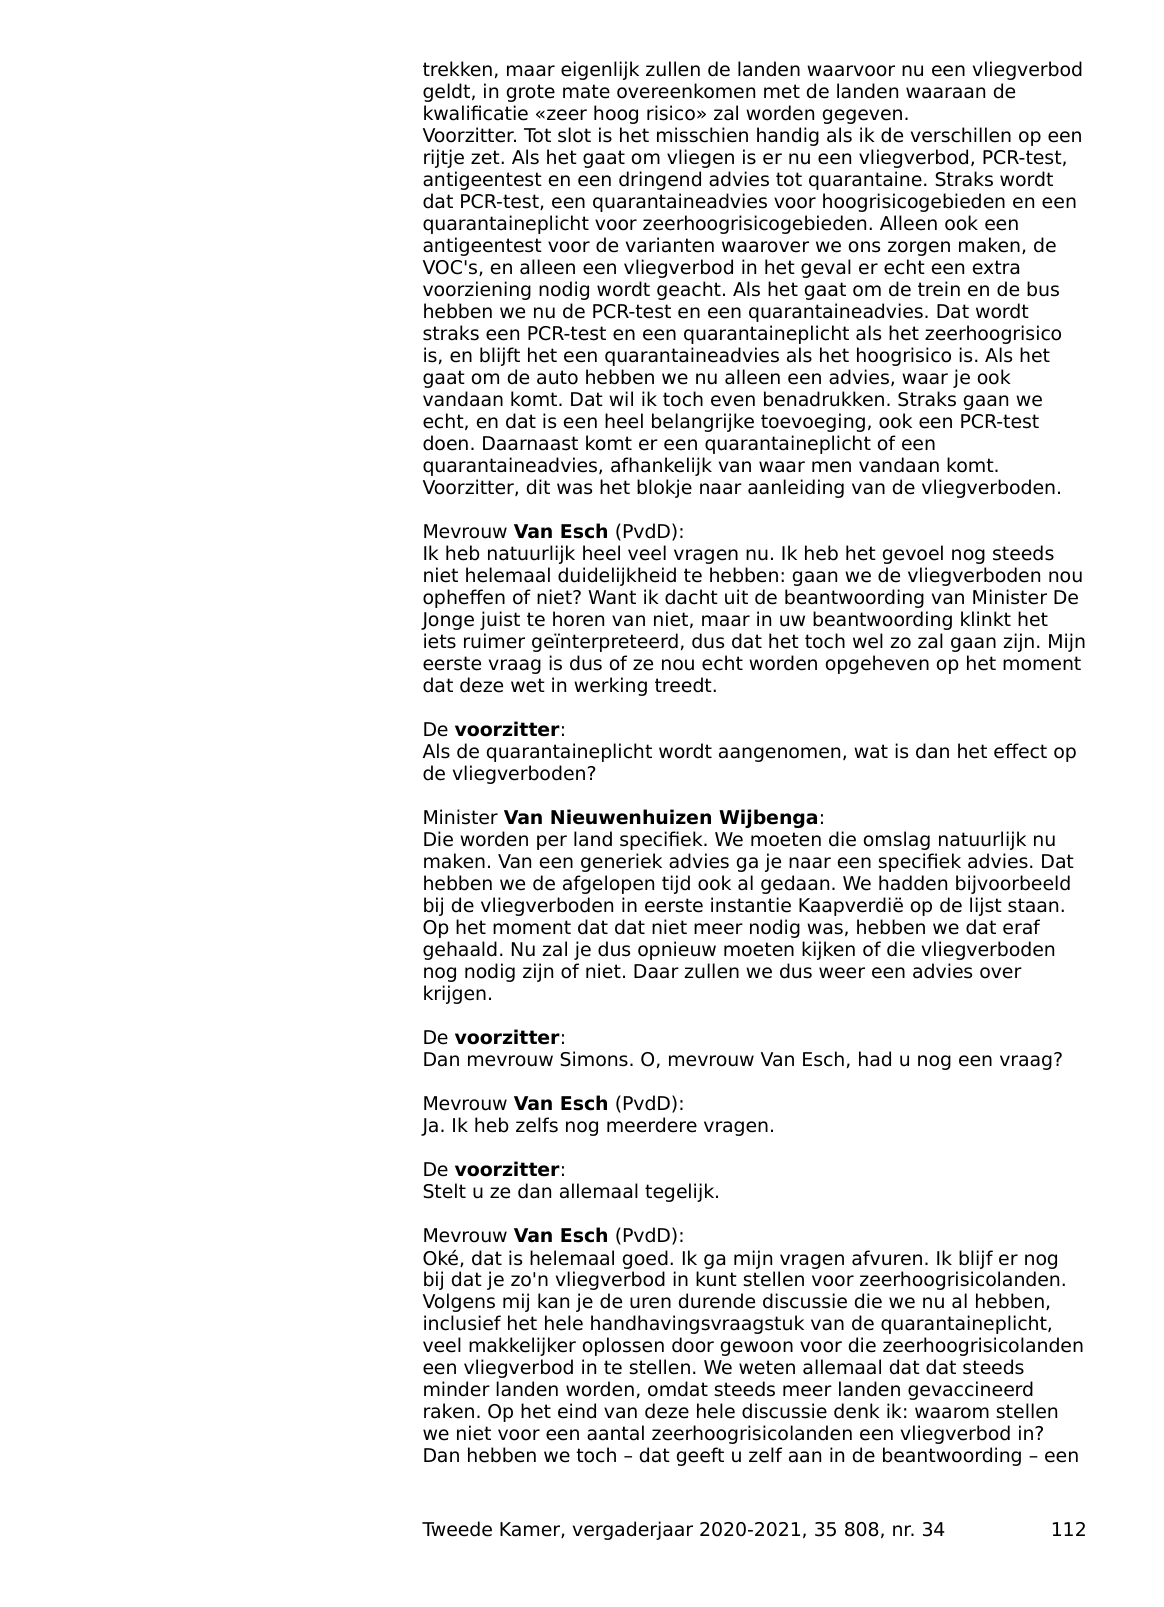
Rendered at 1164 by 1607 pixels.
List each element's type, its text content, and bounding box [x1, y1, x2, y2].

text Ik heb natuurlijk heel veel vragen nu. Ik heb het gevoel nog steeds niet helemaal duidelijkheid te hebben: gaan we de vliegverboden nou opheffen of niet? Want ik dacht uit de beantwoording van Minister De Jonge juist te horen van niet, maar in uw beantwoording klinkt het iets ruimer geïnterpreteerd, dus dat het toch wel zo zal gaan zijn. Mijn eerste vraag is dus of ze nou echt worden opgeheven op het moment dat deze wet in werking treedt. [422, 543, 1087, 697]
text Voorzitter, dit was het blokje naar aanleiding van de vliegverboden. [422, 477, 1087, 499]
text Mevrouw Van Esch (PvdD): [422, 1225, 1087, 1247]
text Die worden per land specifiek. We moeten die omslag natuurlijk nu maken. Van een generiek advies ga je naar een specifiek advies. Dat hebben we de afgelopen tijd ook al gedaan. We hadden bijvoorbeeld bij de vliegverboden in eerste instantie Kaapverdië op de lijst staan. Op het moment dat dat niet meer nodig was, hebben we dat eraf gehaald. Nu zal je dus opnieuw moeten kijken of die vliegverboden nog nodig zijn of niet. Daar zullen we dus weer een advies over krijgen. [422, 829, 1087, 1005]
text De voorzitter: [422, 719, 1087, 741]
text Ja. Ik heb zelfs nog meerdere vragen. [422, 1115, 1087, 1137]
text Stelt u ze dan allemaal tegelijk. [422, 1181, 1087, 1203]
text De voorzitter: [422, 1027, 1087, 1049]
text Oké, dat is helemaal goed. Ik ga mijn vragen afvuren. Ik blijf er nog bij dat je zo'n vliegverbod in kunt stellen voor zeerhoogrisicolanden. Volgens mij kan je de uren durende discussie die we nu al hebben, inclusief het hele handhavingsvraagstuk van de quarantaineplicht, veel makkelijker oplossen door gewoon voor die zeerhoogrisicolanden een vliegverbod in te stellen. We weten allemaal dat dat steeds minder landen worden, omdat steeds meer landen gevaccineerd raken. Op het eind van deze hele discussie denk ik: waarom stellen we niet voor een aantal zeerhoogrisicolanden een vliegverbod in? Dan hebben we toch – dat geeft u zelf aan in de beantwoording – een [422, 1247, 1087, 1467]
text Mevrouw Van Esch (PvdD): [422, 1093, 1087, 1115]
text Mevrouw Van Esch (PvdD): [422, 521, 1087, 543]
text Voorzitter. Tot slot is het misschien handig als ik de verschillen op een rijtje zet. Als het gaat om vliegen is er nu een vliegverbod, PCR-test, antigeentest en een dringend advies tot quarantaine. Straks wordt dat PCR-test, een quarantaineadvies voor hoogrisicogebieden en een quarantaineplicht voor zeerhoogrisicogebieden. Alleen ook een antigeentest voor de varianten waarover we ons zorgen maken, de VOC's, en alleen een vliegverbod in het geval er echt een extra voorziening nodig wordt geacht. Als het gaat om de trein en de bus hebben we nu de PCR-test en een quarantaineadvies. Dat wordt straks een PCR-test en een quarantaineplicht als het zeerhoogrisico is, en blijft het een quarantaineadvies als het hoogrisico is. Als het gaat om de auto hebben we nu alleen een advies, waar je ook vandaan komt. Dat wil ik toch even benadrukken. Straks gaan we echt, en dat is een heel belangrijke toevoeging, ook een PCR-test doen. Daarnaast komt er een quarantaineplicht of een quarantaineadvies, afhankelijk van waar men vandaan komt. [422, 125, 1087, 477]
text trekken, maar eigenlijk zullen de landen waarvoor nu een vliegverbod geldt, in grote mate overeenkomen met de landen waaraan de kwalificatie «zeer hoog risico» zal worden gegeven. [422, 59, 1087, 125]
text De voorzitter: [422, 1159, 1087, 1181]
text Als de quarantaineplicht wordt aangenomen, wat is dan het effect op de vliegverboden? [422, 741, 1087, 785]
text Dan mevrouw Simons. O, mevrouw Van Esch, had u nog een vraag? [422, 1049, 1087, 1071]
text Minister Van Nieuwenhuizen Wijbenga: [422, 807, 1087, 829]
